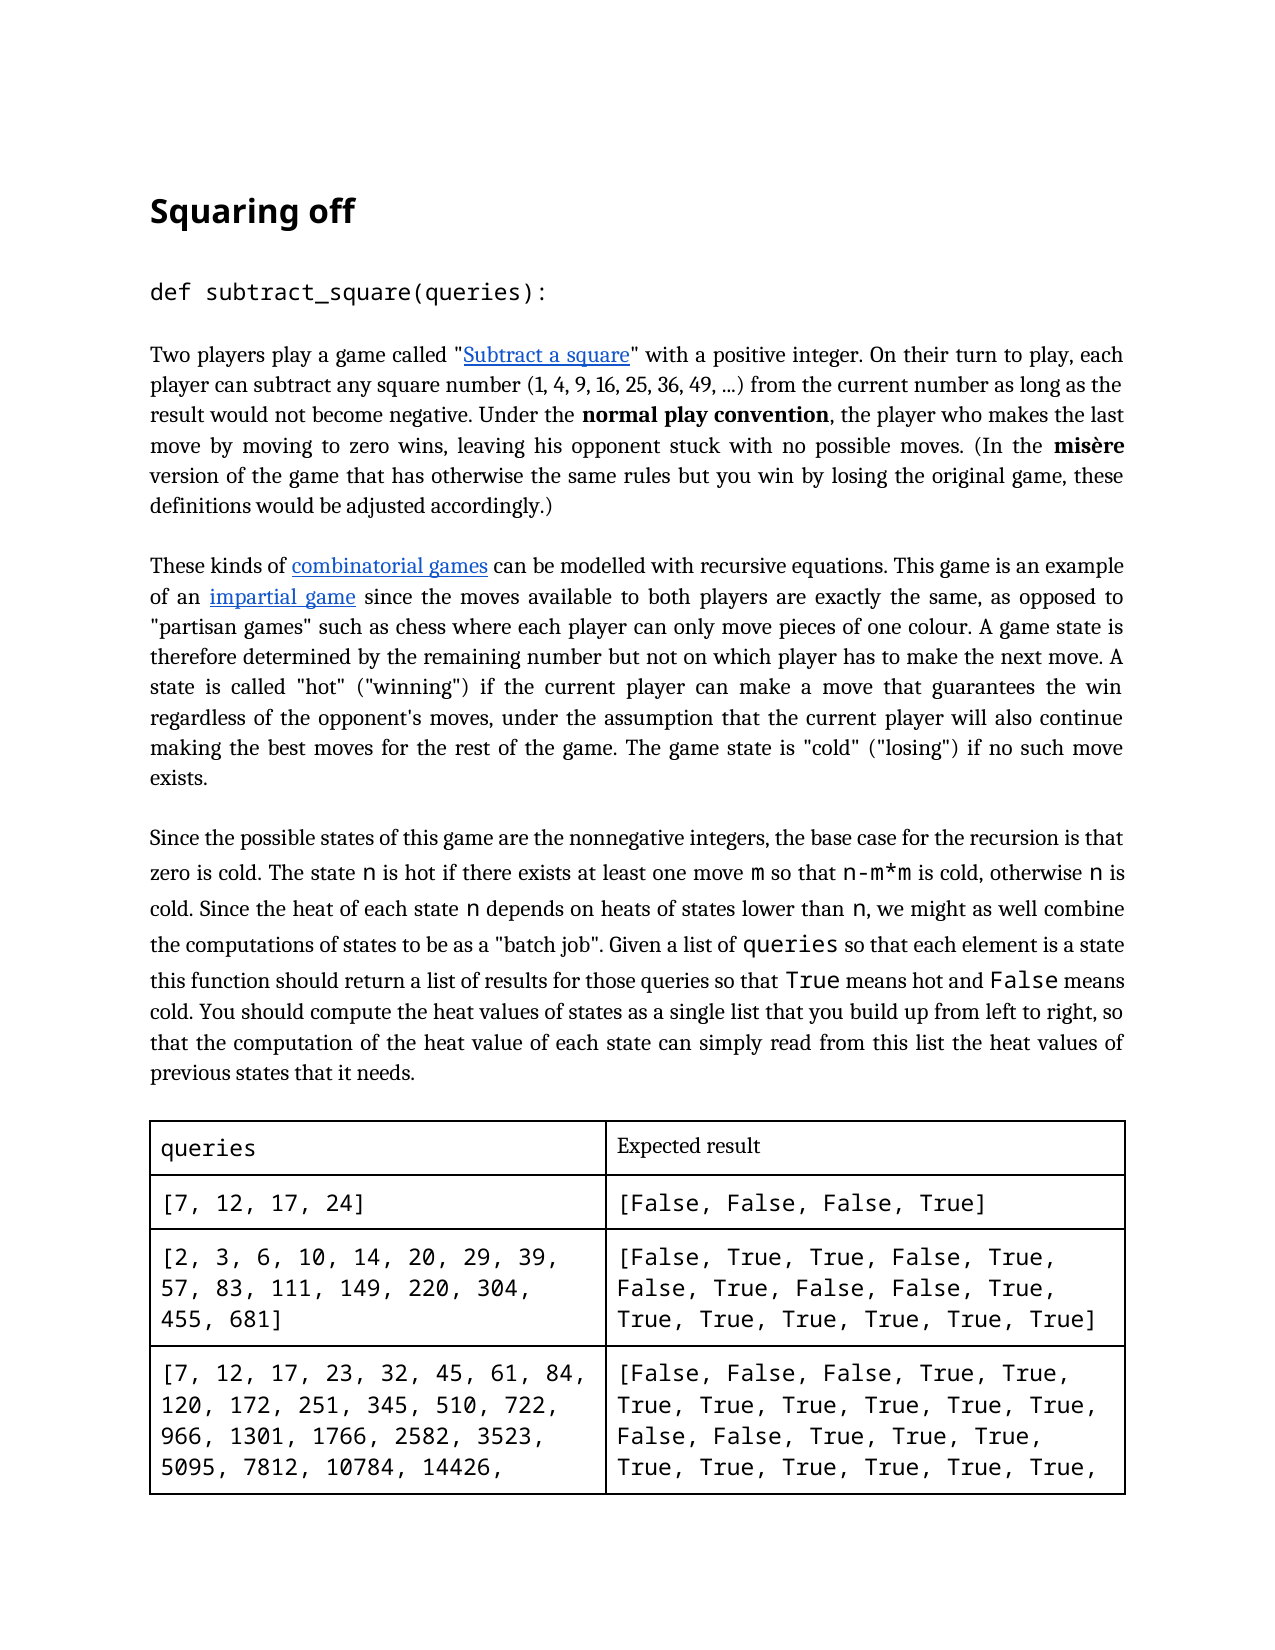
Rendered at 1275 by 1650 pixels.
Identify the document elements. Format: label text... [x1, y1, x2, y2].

table_header Expected result [607, 1122, 1124, 1174]
table_cell [7, 12, 17, 24] [151, 1176, 605, 1228]
text Since the possible states of this game are the nonnegative integers, the base case for the recursion is that zero is cold. The state n is hot if there exists at least one move m so that n-m*m is cold, otherwise n is cold. Since the heat of each state n depends on heats of states lower than n, we might as well combine the computations of states to be as a "batch job". Given a list of queries so that each element is a state this function should return a list of results for those queries so that True means hot and False means cold. You should compute the heat values of states as a single list that you build up from left to right, so that the computation of the heat value of each state can simply read from this list the heat values of previous states that it needs. [150, 825, 1125, 1086]
subtitle Squaring off [150, 187, 1125, 233]
table_cell [2, 3, 6, 10, 14, 20, 29, 39, 57, 83, 111, 149, 220, 304, 455, 681] [151, 1230, 605, 1345]
table_cell [7, 12, 17, 23, 32, 45, 61, 84, 120, 172, 251, 345, 510, 722, 966, 1301, 1766, 2582, 3523, 5095, 7812, 10784, 14426, [151, 1347, 605, 1493]
table_cell [False, False, False, True, True, True, True, True, True, True, True, False, False, True, True, True, True, True, True, True, True, True, [607, 1347, 1124, 1493]
table_cell [False, False, False, True] [607, 1176, 1124, 1228]
table_header queries [151, 1122, 605, 1174]
text def subtract_square(queries): [150, 276, 1125, 307]
text Two players play a game called "Subtract a square" with a positive integer. On their turn to play, each player can subtract any square number (1, 4, 9, 16, 25, 36, 49, ...) from the current number as long as the result would not become negative. Under the normal play convention, the player who makes the last move by moving to zero wins, leaving his opponent stuck with no possible moves. (In the misère version of the game that has otherwise the same rules but you win by losing the original game, these definitions would be adjusted accordingly.) [150, 342, 1125, 519]
text These kinds of combinatorial games can be modelled with recursive equations. This game is an example of an impartial game since the moves available to both players are exactly the same, as opposed to "partisan games" such as chess where each player can only move pieces of one colour. A game state is therefore determined by the remaining number but not on which player has to make the next move. A state is called "hot" ("winning") if the current player can make a move that guarantees the win regardless of the opponent's moves, under the assumption that the current player will also continue making the best moves for the rest of the game. The game state is "cold" ("losing") if no such move exists. [150, 553, 1125, 791]
table_cell [False, True, True, False, True, False, True, False, False, True, True, True, True, True, True, True] [607, 1230, 1124, 1345]
